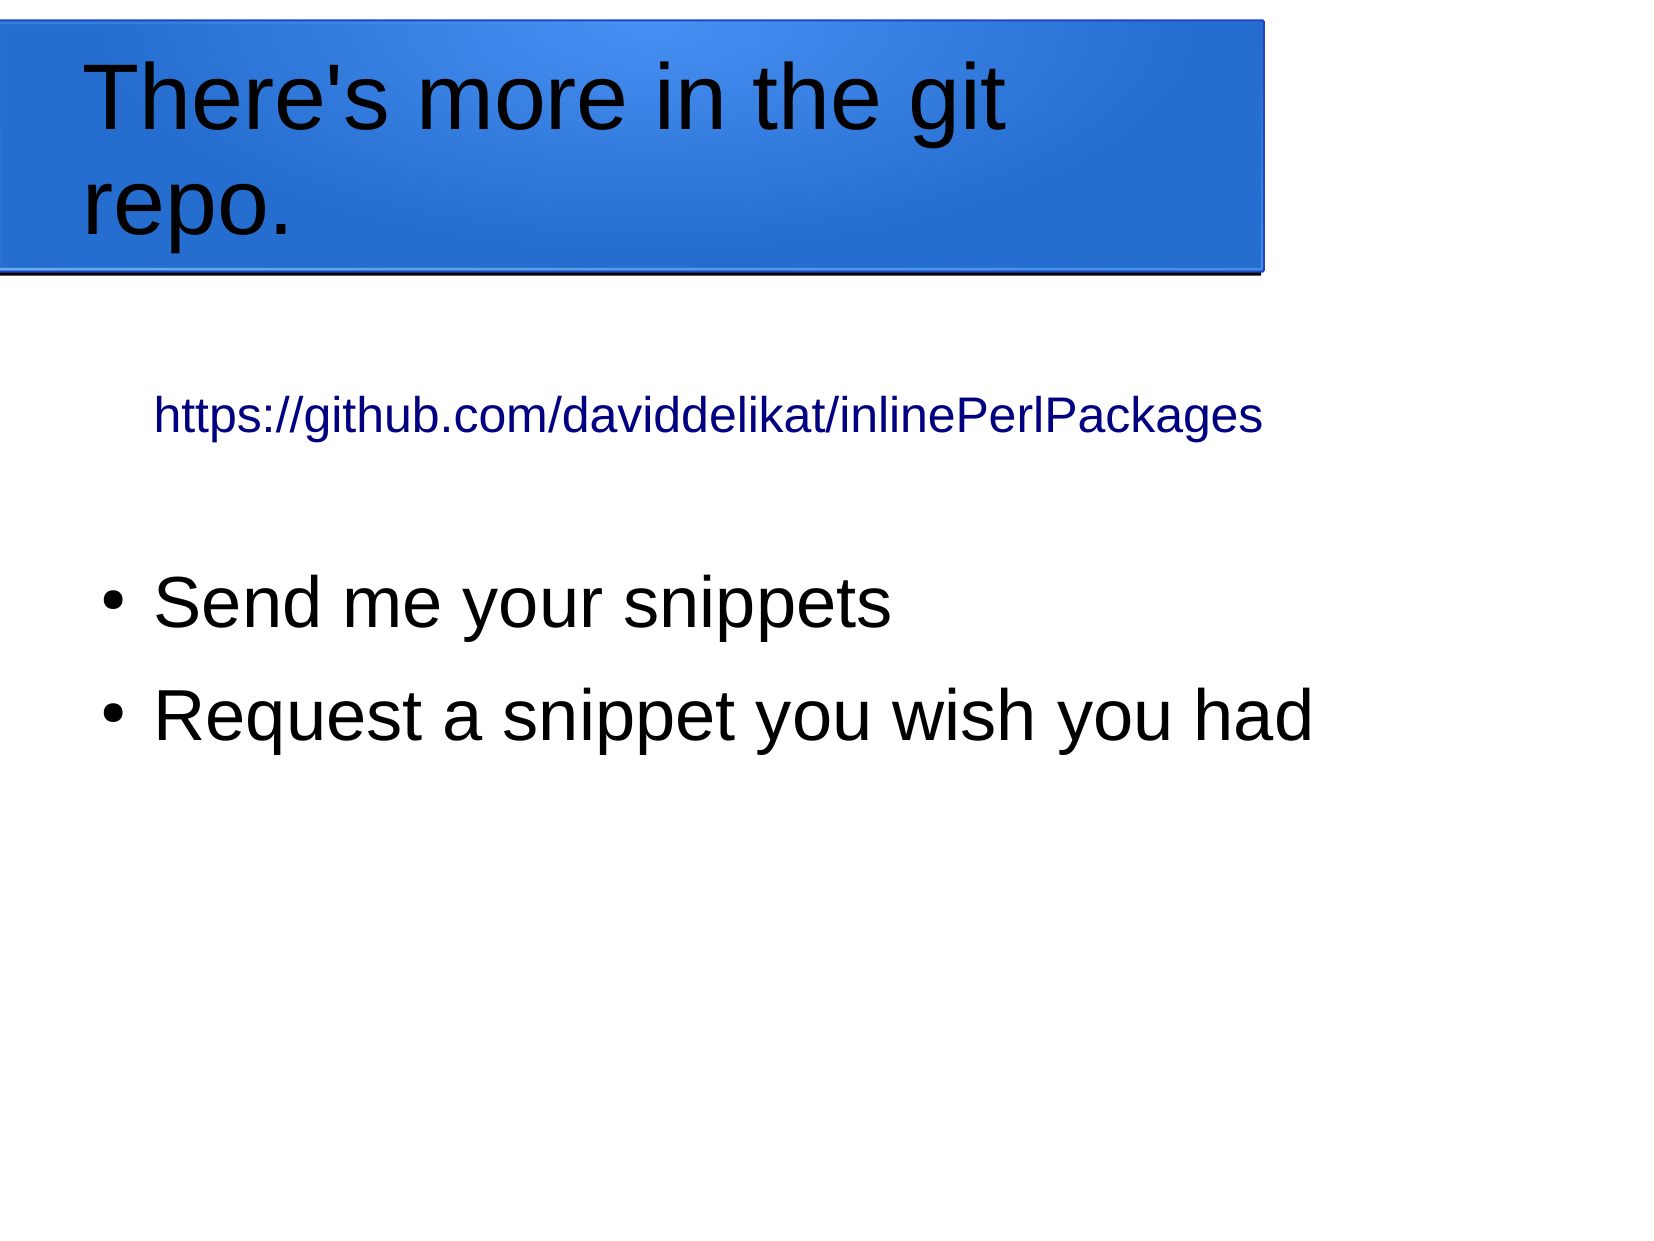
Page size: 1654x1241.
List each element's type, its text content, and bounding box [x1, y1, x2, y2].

list https://github.com/daviddelikat/inlinePerlPackages Send me your snippets Request a snippet you wish you had [82, 299, 1571, 1019]
title There's more in the git repo. [82, 45, 1235, 254]
